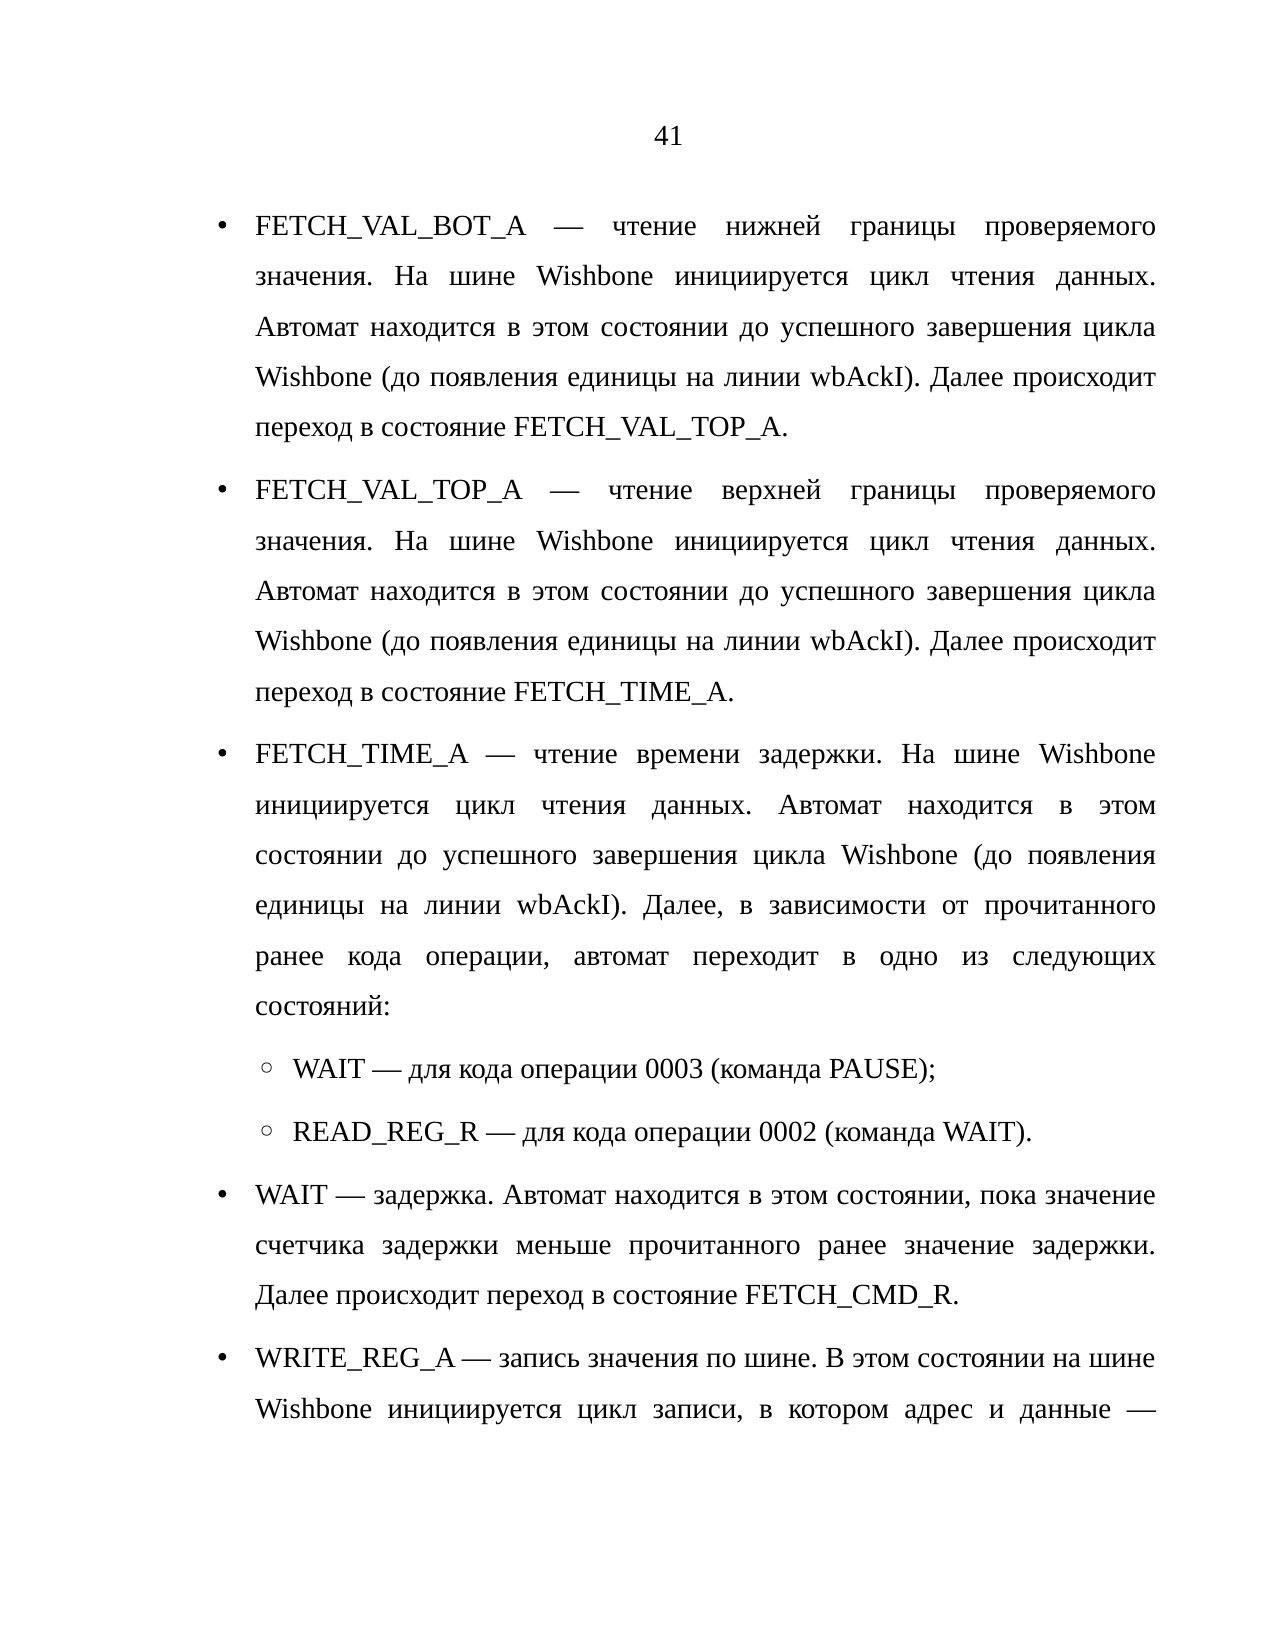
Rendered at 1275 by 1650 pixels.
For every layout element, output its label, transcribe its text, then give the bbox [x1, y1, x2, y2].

list FETCH_VAL_BOT_A — чтение нижней границы проверяемого значения. На шине Wishbone инициируется цикл чтения данных. Автомат находится в этом состоянии до успешного завершения цикла Wishbone (до появления единицы на линии wbAckI). Далее происходит переход в состояние FETCH_VAL_TOP_A. [217, 208, 1157, 443]
list WRITE_REG_A — запись значения по шине. В этом состоянии на шине Wishbone инициируется цикл записи, в котором адрес и данные — [217, 1340, 1157, 1424]
list READ_REG_R — для кода операции 0002 (команда WAIT). [255, 1114, 1157, 1147]
list FETCH_VAL_TOP_A — чтение верхней границы проверяемого значения. На шине Wishbone инициируется цикл чтения данных. Автомат находится в этом состоянии до успешного завершения цикла Wishbone (до появления единицы на линии wbAckI). Далее происходит переход в состояние FETCH_TIME_A. [217, 472, 1157, 707]
list FETCH_TIME_A — чтение времени задержки. На шине Wishbone инициируется цикл чтения данных. Автомат находится в этом состоянии до успешного завершения цикла Wishbone (до появления единицы на линии wbAckI). Далее, в зависимости от прочитанного ранее кода операции, автомат переходит в одно из следующих состояний: [217, 736, 1157, 1022]
list WAIT — для кода операции 0003 (команда PAUSE); [255, 1051, 1157, 1084]
list WAIT — задержка. Автомат находится в этом состоянии, пока значение счетчика задержки меньше прочитанного ранее значение задержки. Далее происходит переход в состояние FETCH_CMD_R. [217, 1177, 1157, 1311]
